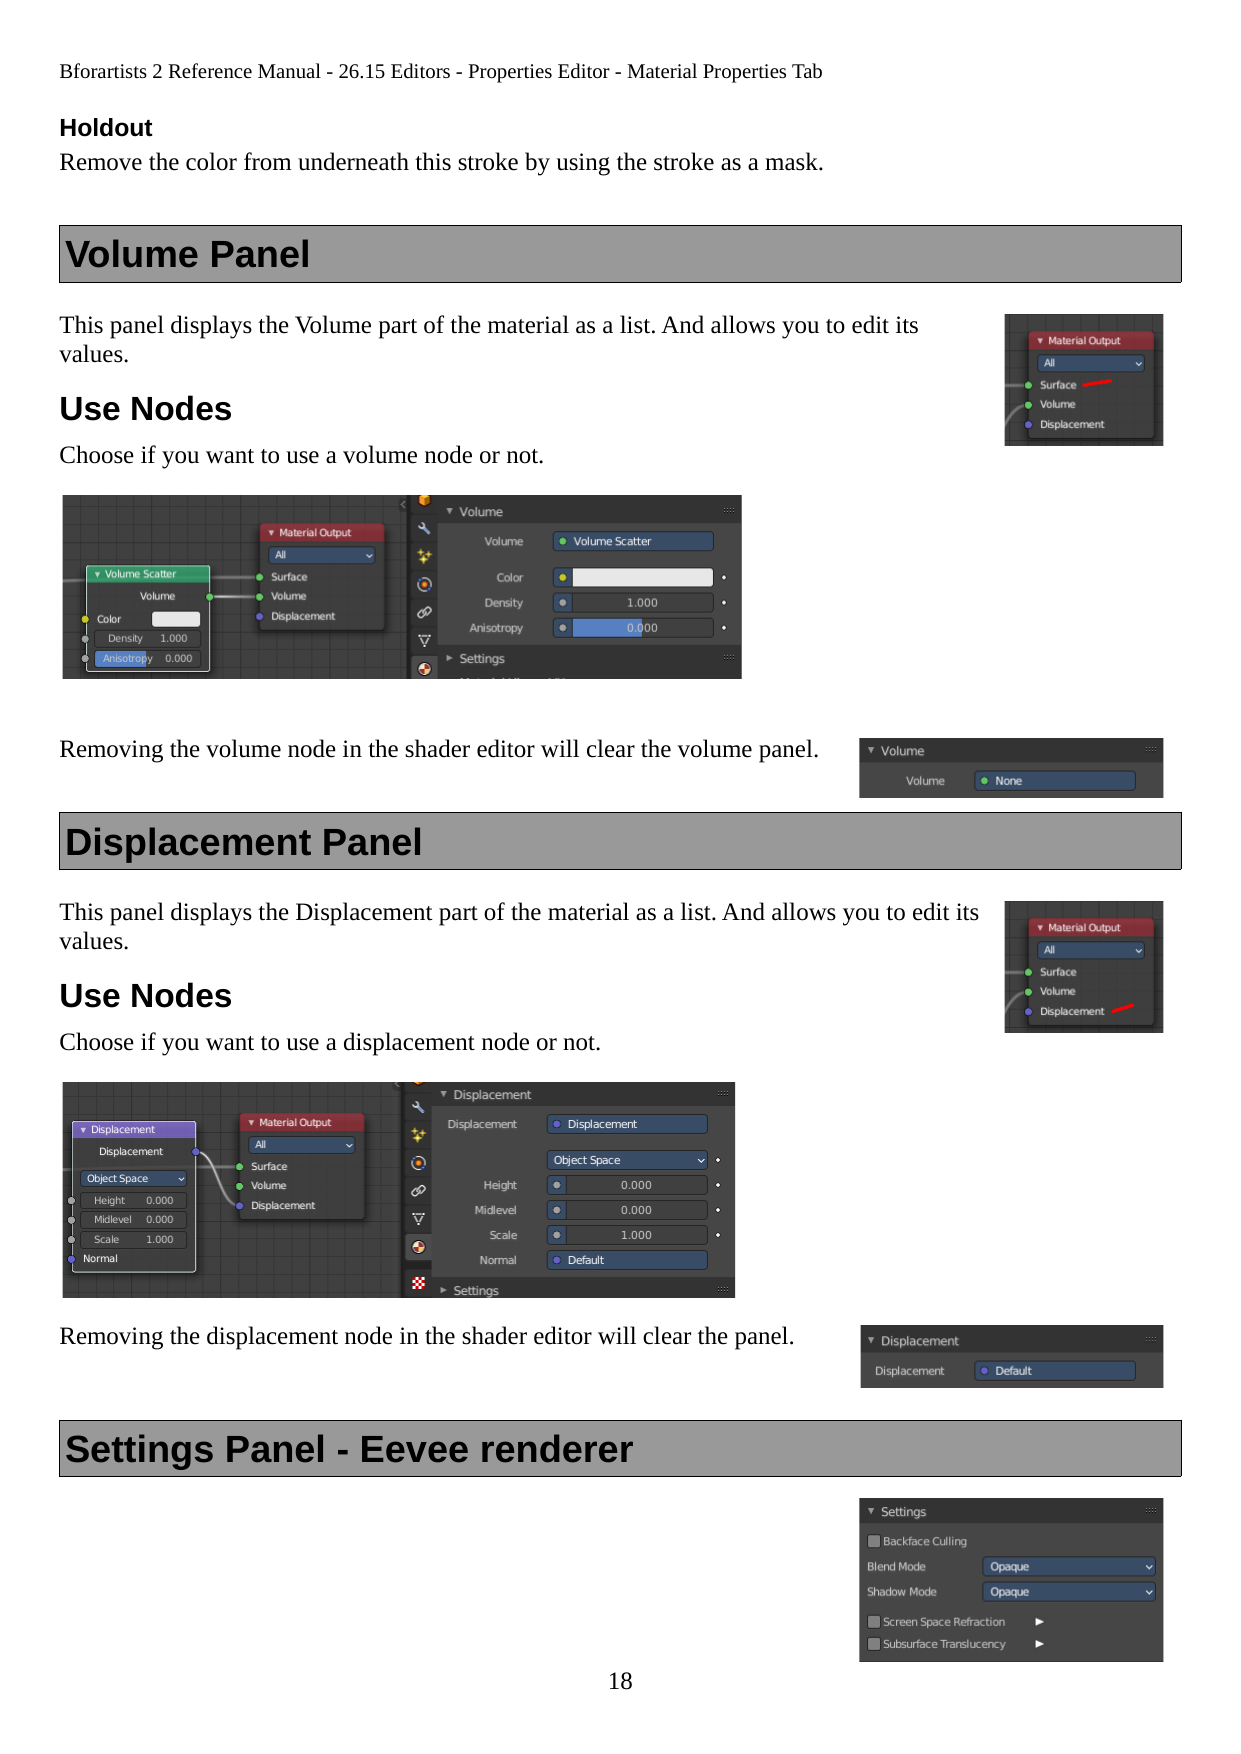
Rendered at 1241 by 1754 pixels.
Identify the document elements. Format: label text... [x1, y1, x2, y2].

subtitle [1164, 976, 1181, 1014]
subtitle Use Nodes [59, 389, 1004, 427]
picture [859, 738, 1164, 798]
text Choose if you want to use a volume node or not. [59, 440, 1181, 469]
picture [62, 1082, 736, 1298]
table_header Displacement Panel [60, 813, 1181, 869]
picture [1004, 901, 1164, 1033]
text Removing the volume node in the shader editor will clear the volume panel. [59, 734, 1181, 763]
table_header Volume Panel [60, 226, 1181, 282]
picture [859, 1498, 1164, 1662]
picture [1004, 314, 1164, 446]
text Choose if you want to use a displacement node or not. [59, 1027, 1181, 1056]
picture [62, 495, 742, 679]
text This panel displays the Volume part of the material as a list. And allows you to edit its values. [59, 311, 1181, 368]
text Remove the color from underneath this stroke by using the stroke as a mask. [59, 147, 1181, 176]
picture [860, 1325, 1164, 1388]
subtitle Holdout [59, 113, 1181, 141]
table_header Settings Panel - Eevee renderer [60, 1421, 1181, 1476]
text Removing the displacement node in the shader editor will clear the panel. [59, 1321, 1181, 1350]
subtitle Use Nodes [59, 976, 1004, 1014]
subtitle [1164, 389, 1181, 427]
text This panel displays the Displacement part of the material as a list. And allows you to edit its values. [59, 897, 1181, 955]
